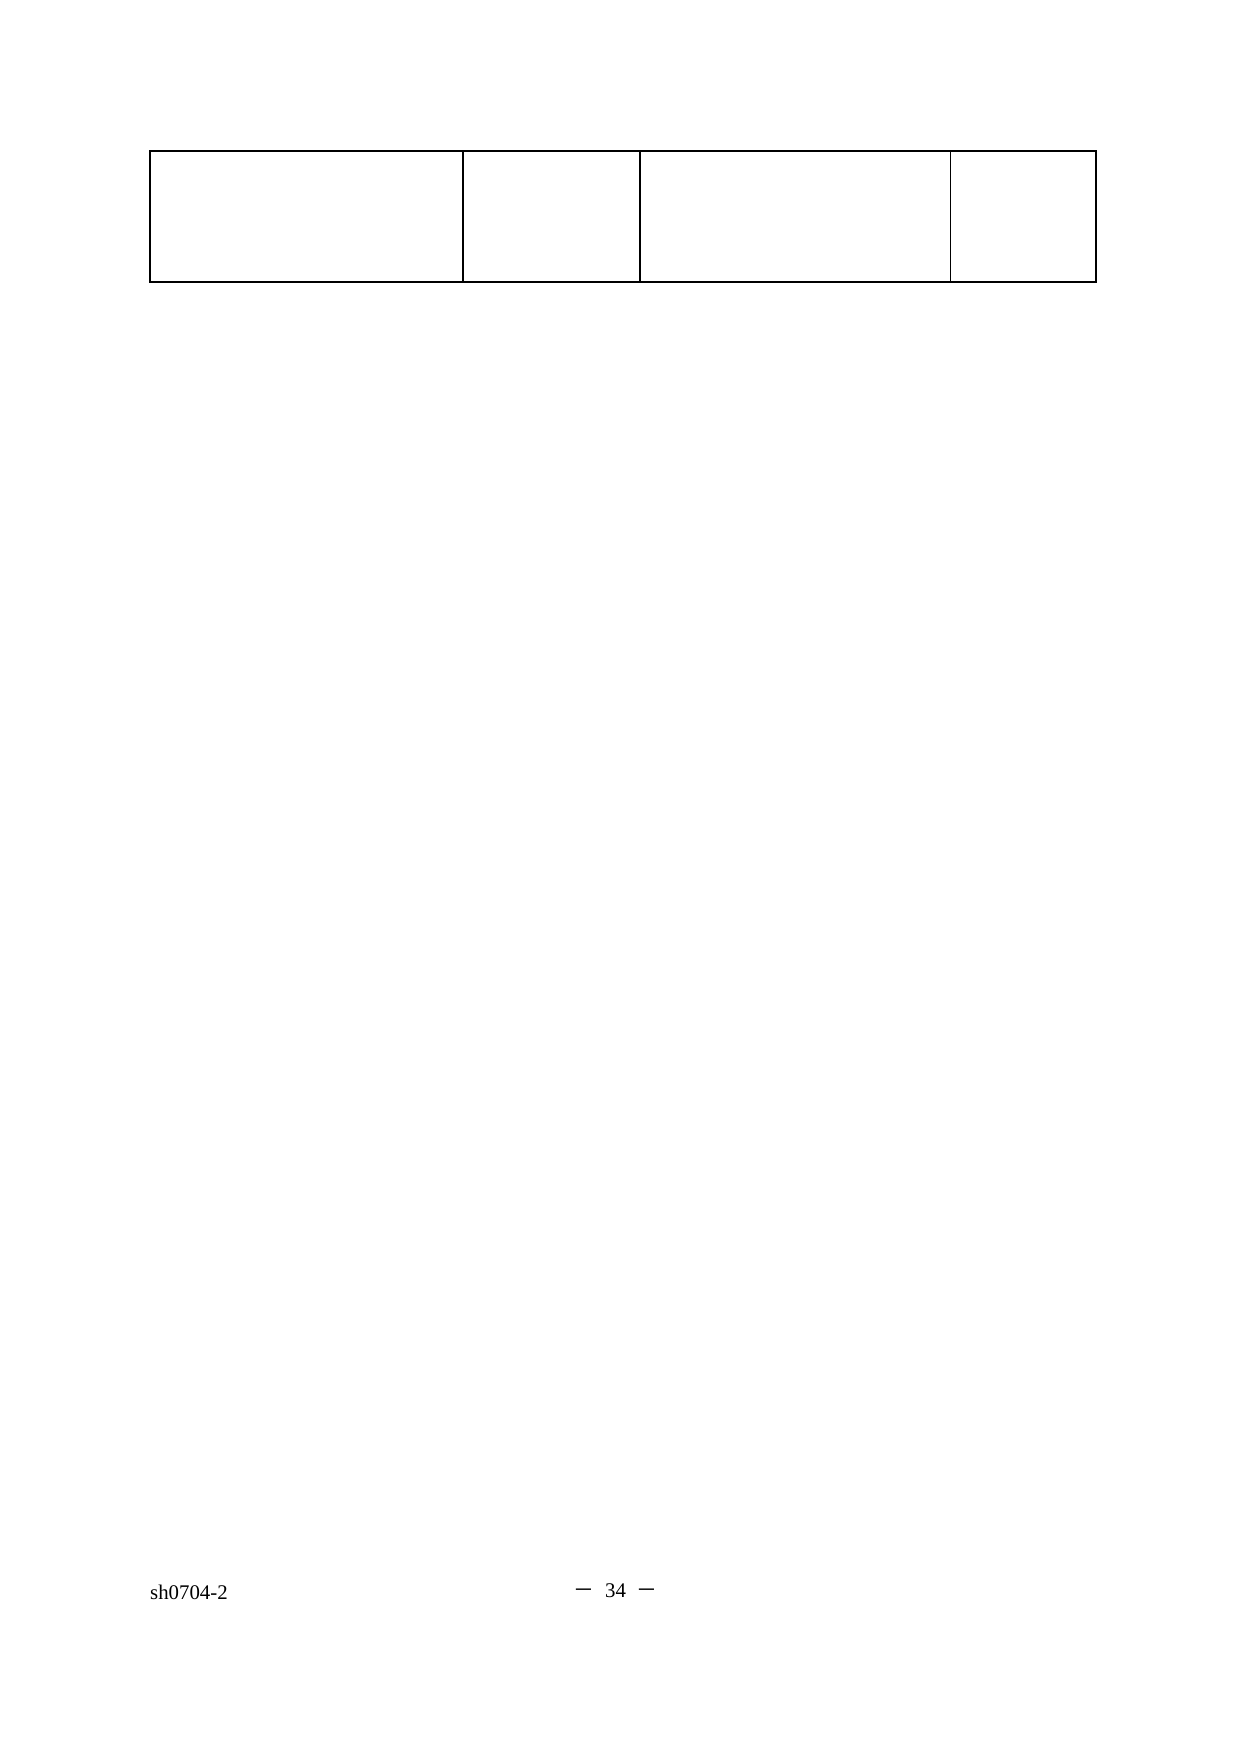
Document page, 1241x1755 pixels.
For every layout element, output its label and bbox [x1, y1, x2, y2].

table_cell [464, 152, 639, 281]
table_cell [151, 152, 462, 281]
table_cell [641, 152, 950, 281]
table_cell [951, 152, 1095, 281]
